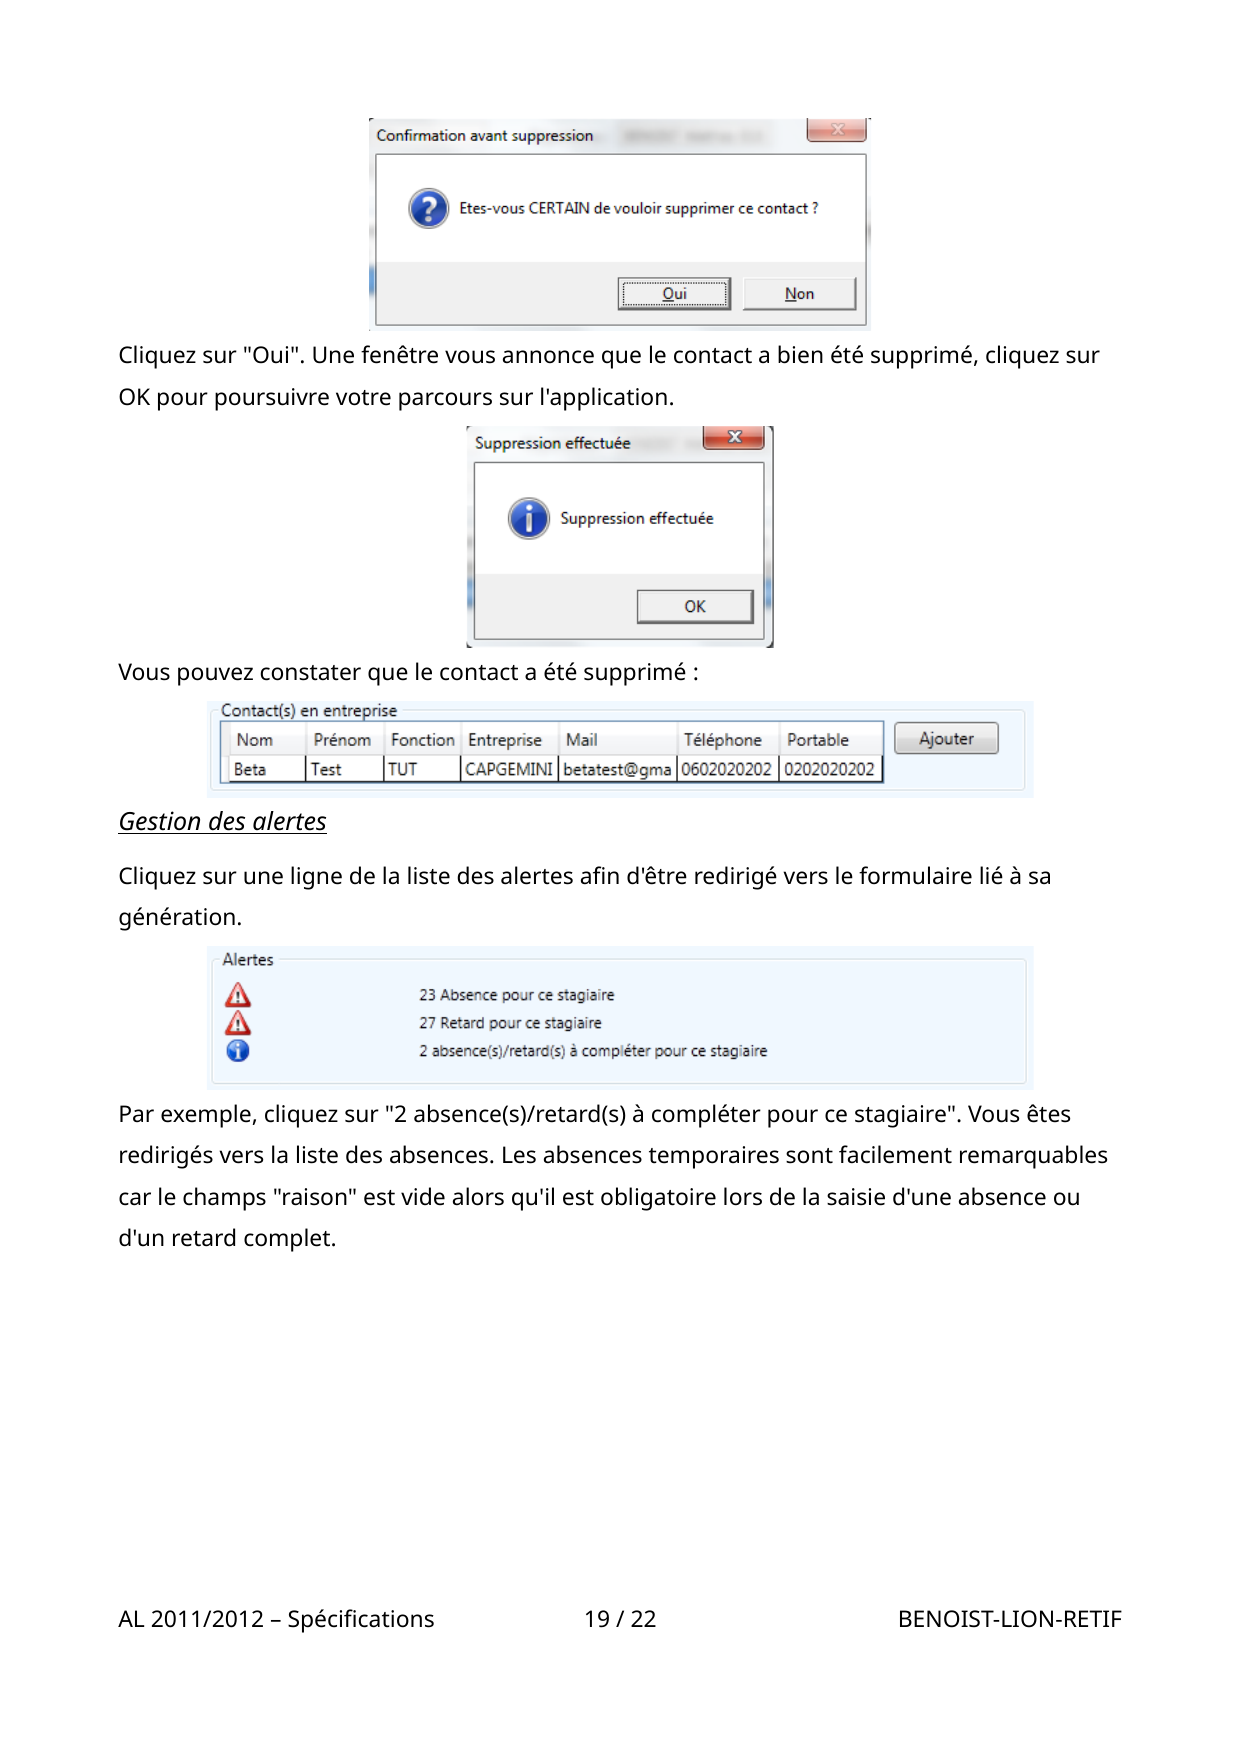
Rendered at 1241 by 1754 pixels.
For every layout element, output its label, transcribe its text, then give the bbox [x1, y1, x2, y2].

picture [206, 701, 1034, 798]
text Vous pouvez constater que le contact a été supprimé : [118, 648, 1122, 689]
text Cliquez sur "Oui". Une fenêtre vous annonce que le contact a bien été supprimé, cliquez sur OK pour poursuivre votre parcours sur l'application. [118, 331, 1122, 413]
picture [206, 946, 1034, 1090]
text Cliquez sur une ligne de la liste des alertes afin d'être redirigé vers le formulaire lié à sa génération. [118, 851, 1122, 934]
picture [466, 426, 774, 648]
text Par exemple, cliquez sur "2 absence(s)/retard(s) à compléter pour ce stagiaire". Vous êtes redirigés vers la liste des absences. Les absences temporaires sont facilement remarquables car le champs "raison" est vide alors qu'il est obligatoire lors de la saisie d'une absence ou d'un retard complet. [118, 947, 1122, 1255]
picture [369, 118, 872, 331]
subtitle Gestion des alertes [118, 798, 1122, 839]
